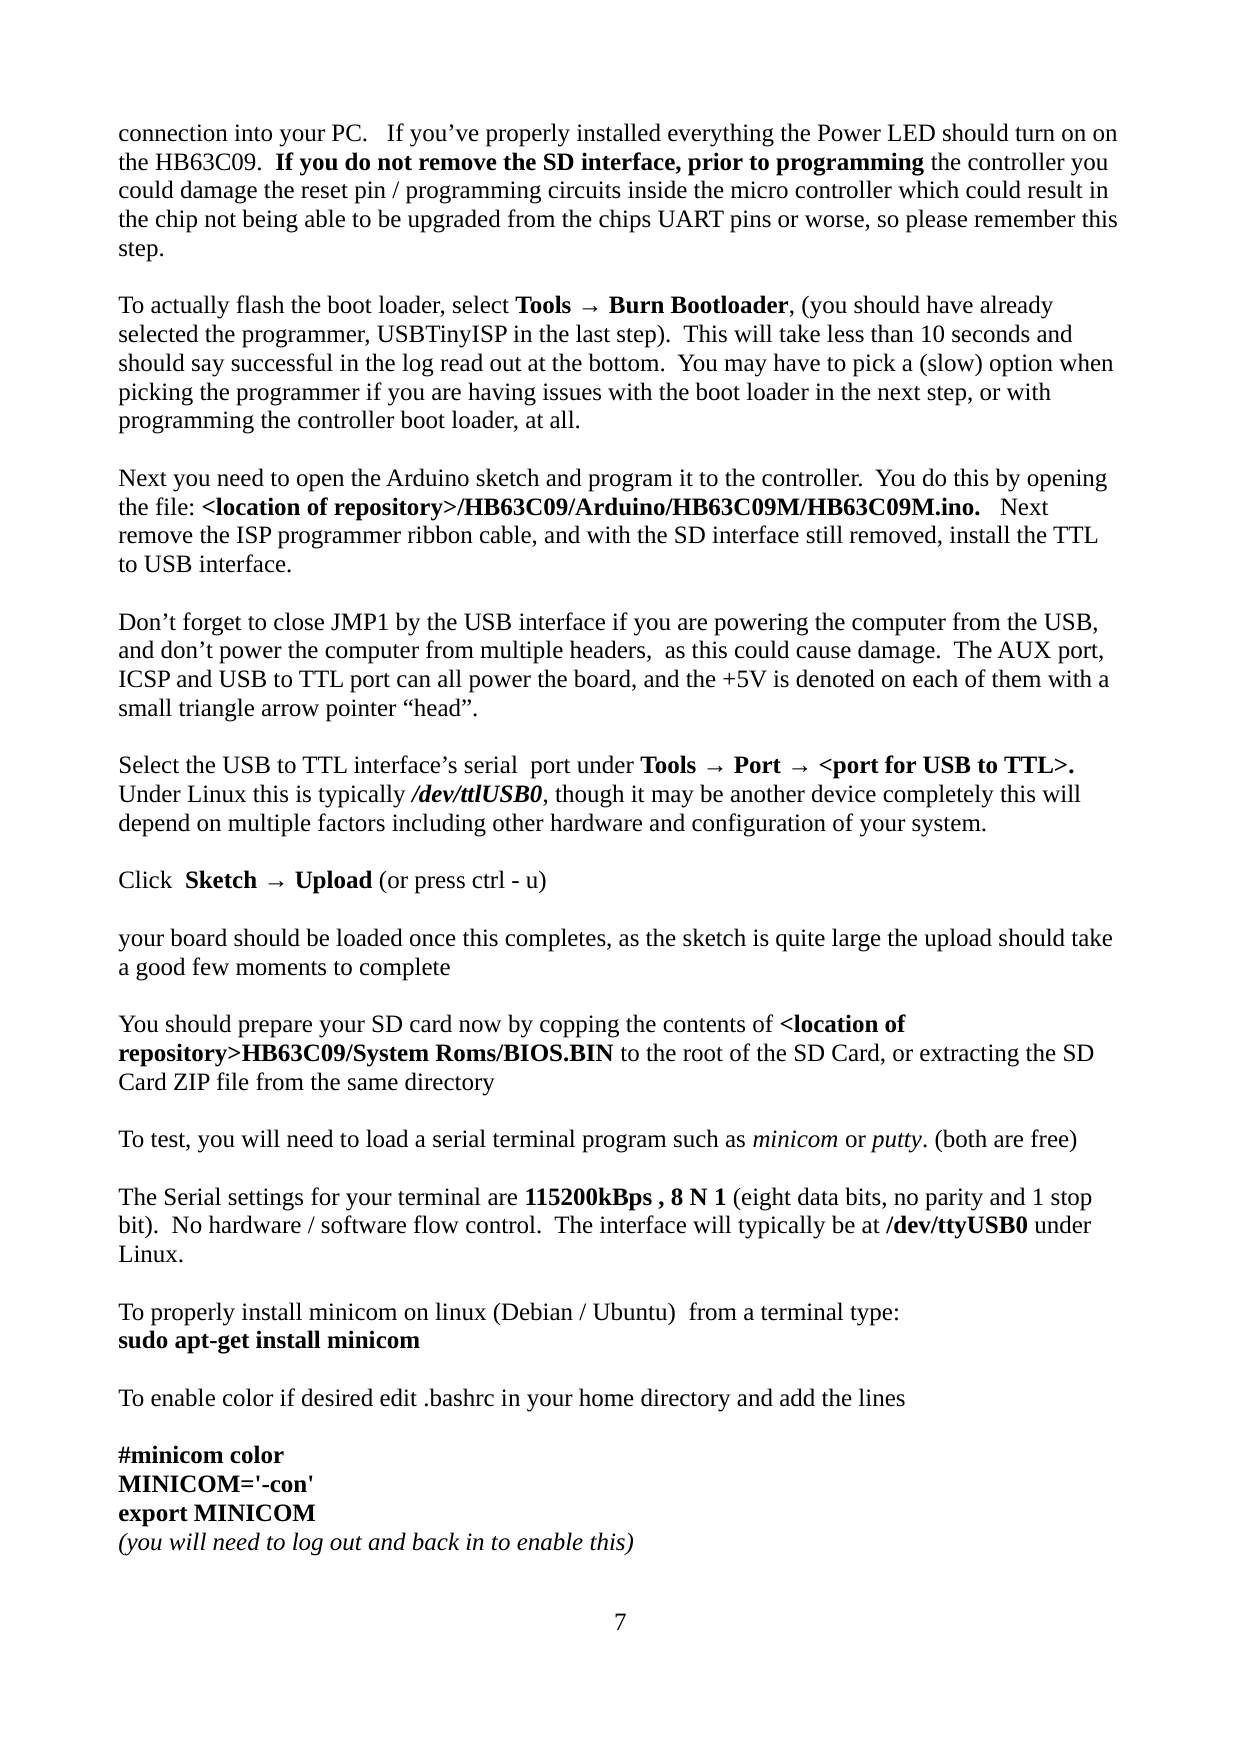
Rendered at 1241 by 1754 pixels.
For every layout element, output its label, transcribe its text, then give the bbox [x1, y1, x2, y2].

text To properly install minicom on linux (Debian / Ubuntu) from a terminal type: [118, 1297, 1122, 1326]
text Don’t forget to close JMP1 by the USB interface if you are powering the computer from the USB, and don’t power the computer from multiple headers, as this could cause damage. The AUX port, ICSP and USB to TTL port can all power the board, and the +5V is denoted on each of them with a small triangle arrow pointer “head”. [118, 607, 1122, 722]
text Select the USB to TTL interface’s serial port under Tools → Port → <port for USB to TTL>. Under Linux this is typically /dev/ttlUSB0, though it may be another device completely this will depend on multiple factors including other hardware and configuration of your system. [118, 751, 1122, 837]
text Next you need to open the Arduino sketch and program it to the controller. You do this by opening the file: <location of repository>/HB63C09/Arduino/HB63C09M/HB63C09M.ino. Next remove the ISP programmer ribbon cable, and with the SD interface still removed, install the TTL to USB interface. [118, 463, 1122, 578]
text connection into your PC. If you’ve properly installed everything the Power LED should turn on on the HB63C09. If you do not remove the SD interface, prior to programming the controller you could damage the reset pin / programming circuits inside the micro controller which could result in the chip not being able to be upgraded from the chips UART pins or worse, so please remember this step. [118, 118, 1122, 262]
text To actually flash the boot loader, select Tools → Burn Bootloader, (you should have already selected the programmer, USBTinyISP in the last step). This will take less than 10 seconds and should say successful in the log read out at the bottom. You may have to pick a (slow) option when picking the programmer if you are having issues with the boot loader in the next step, or with programming the controller boot loader, at all. [118, 291, 1122, 434]
text The Serial settings for your terminal are 115200kBps , 8 N 1 (eight data bits, no parity and 1 stop bit). No hardware / software flow control. The interface will typically be at /dev/ttyUSB0 under Linux. [118, 1182, 1122, 1268]
text MINICOM='-con' [118, 1469, 1122, 1498]
text export MINICOM [118, 1498, 1122, 1527]
text To enable color if desired edit .bashrc in your home directory and add the lines [118, 1383, 1122, 1412]
text (you will need to log out and back in to enable this) [118, 1527, 1122, 1556]
text #minicom color [118, 1441, 1122, 1469]
text To test, you will need to load a serial terminal program such as minicom or putty. (both are free) [118, 1124, 1122, 1153]
text You should prepare your SD card now by copping the contents of <location of repository>HB63C09/System Roms/BIOS.BIN to the root of the SD Card, or extracting the SD Card ZIP file from the same directory [118, 1009, 1122, 1096]
text Click Sketch → Upload (or press ctrl - u) [118, 866, 1122, 894]
text your board should be loaded once this completes, as the sketch is quite large the upload should take a good few moments to complete [118, 923, 1122, 981]
text sudo apt-get install minicom [118, 1326, 1122, 1354]
